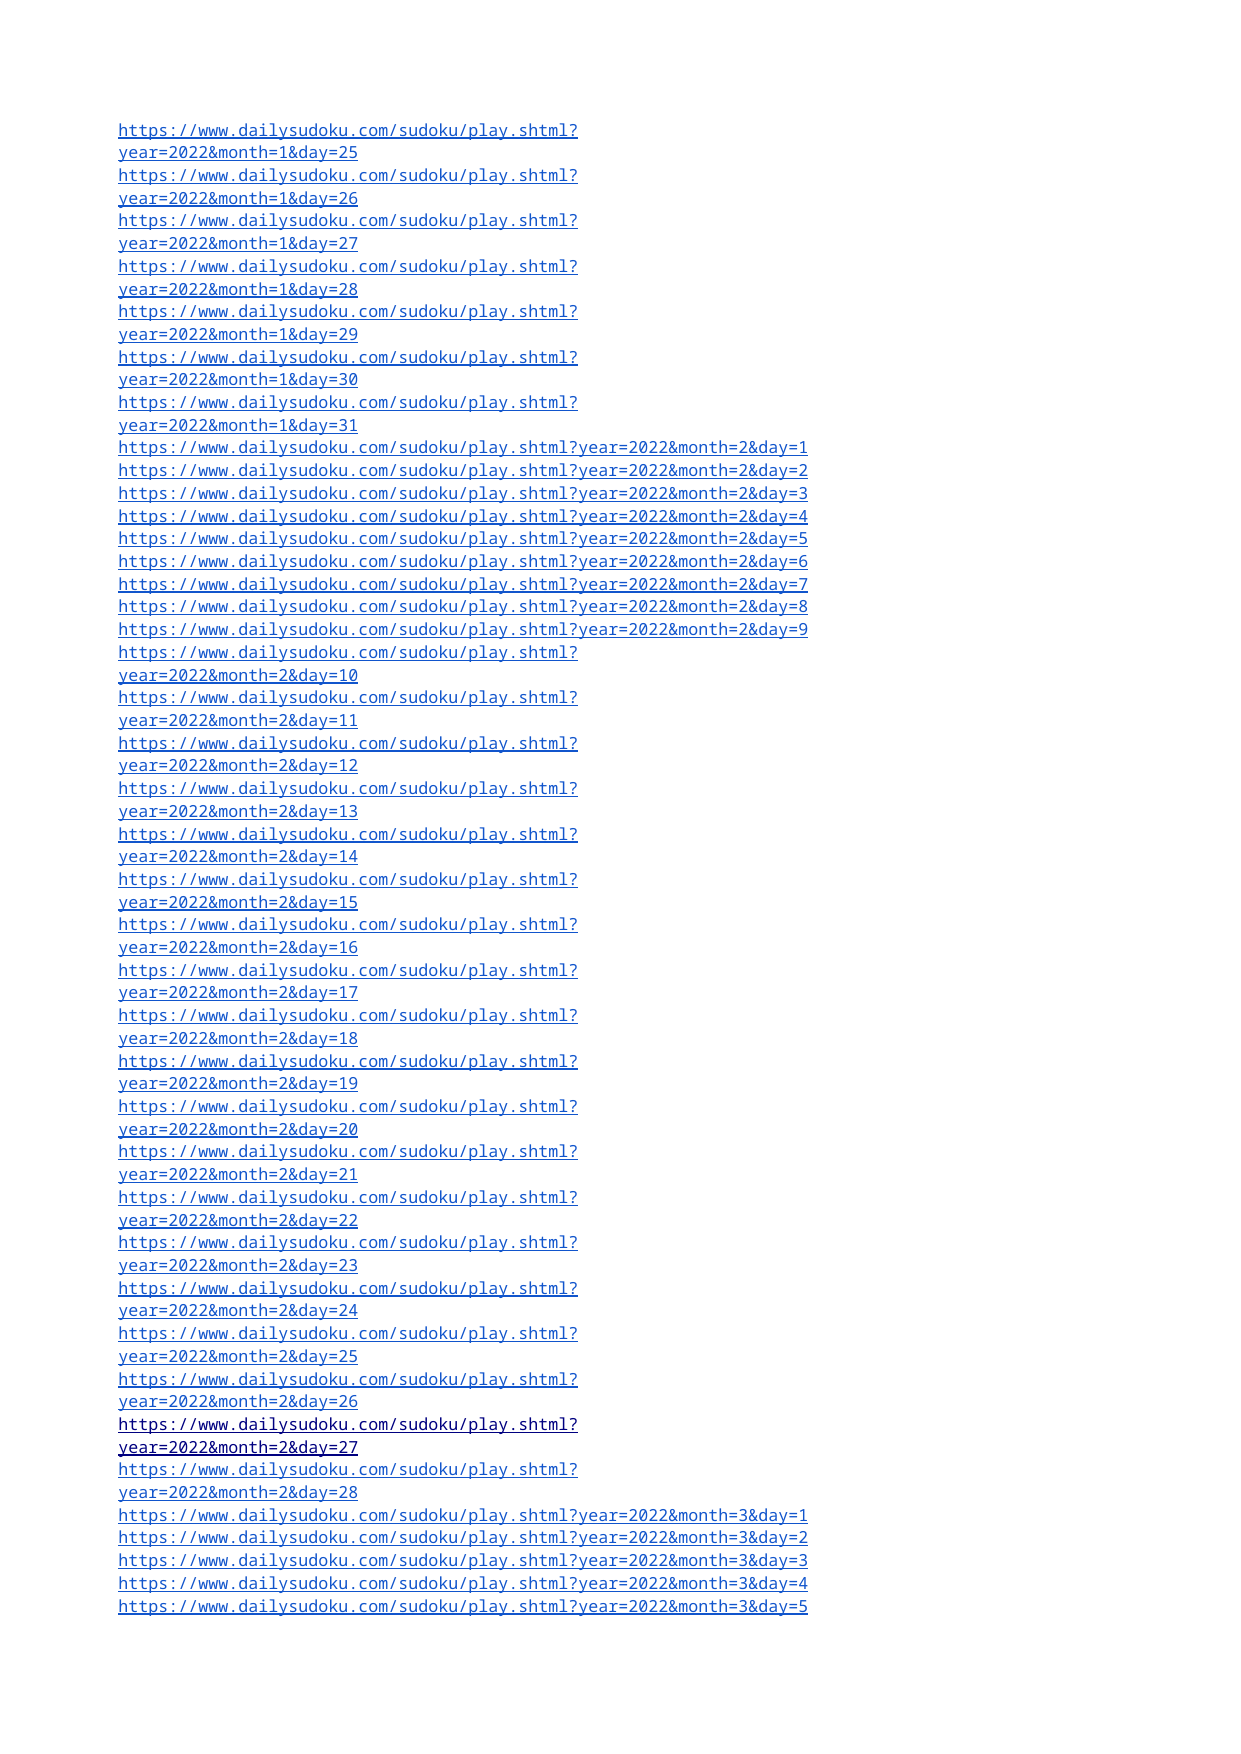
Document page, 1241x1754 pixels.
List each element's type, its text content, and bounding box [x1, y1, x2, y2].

table_cell https://www.dailysudoku.com/sudoku/play.shtml?year=2022&month=1&day=25 [118, 118, 812, 163]
table_cell https://www.dailysudoku.com/sudoku/play.shtml?year=2022&month=2&day=19 [118, 1049, 812, 1094]
table_cell https://www.dailysudoku.com/sudoku/play.shtml?year=2022&month=2&day=18 [118, 1004, 812, 1049]
table_cell https://www.dailysudoku.com/sudoku/play.shtml?year=2022&month=3&day=3 [118, 1549, 812, 1571]
table_cell https://www.dailysudoku.com/sudoku/play.shtml?year=2022&month=1&day=30 [118, 345, 812, 391]
table_cell https://www.dailysudoku.com/sudoku/play.shtml?year=2022&month=3&day=4 [118, 1571, 812, 1594]
table_cell https://www.dailysudoku.com/sudoku/play.shtml?year=2022&month=2&day=23 [118, 1231, 812, 1276]
table_cell https://www.dailysudoku.com/sudoku/play.shtml?year=2022&month=2&day=9 [118, 618, 812, 640]
table_cell https://www.dailysudoku.com/sudoku/play.shtml?year=2022&month=2&day=12 [118, 731, 812, 777]
table_cell https://www.dailysudoku.com/sudoku/play.shtml?year=2022&month=2&day=20 [118, 1095, 812, 1140]
table_cell https://www.dailysudoku.com/sudoku/play.shtml?year=2022&month=2&day=21 [118, 1140, 812, 1185]
table_cell https://www.dailysudoku.com/sudoku/play.shtml?year=2022&month=2&day=26 [118, 1367, 812, 1412]
table_cell https://www.dailysudoku.com/sudoku/play.shtml?year=2022&month=2&day=17 [118, 958, 812, 1004]
table_cell https://www.dailysudoku.com/sudoku/play.shtml?year=2022&month=2&day=2 [118, 459, 812, 481]
table_cell https://www.dailysudoku.com/sudoku/play.shtml?year=2022&month=2&day=13 [118, 777, 812, 822]
table_cell https://www.dailysudoku.com/sudoku/play.shtml?year=2022&month=2&day=16 [118, 913, 812, 958]
table_cell https://www.dailysudoku.com/sudoku/play.shtml?year=2022&month=2&day=5 [118, 527, 812, 549]
table_cell https://www.dailysudoku.com/sudoku/play.shtml?year=2022&month=2&day=6 [118, 550, 812, 572]
table_cell https://www.dailysudoku.com/sudoku/play.shtml?year=2022&month=3&day=1 [118, 1503, 812, 1526]
table_cell https://www.dailysudoku.com/sudoku/play.shtml?year=2022&month=2&day=1 [118, 436, 812, 459]
table_cell https://www.dailysudoku.com/sudoku/play.shtml?year=2022&month=2&day=24 [118, 1276, 812, 1322]
table_cell https://www.dailysudoku.com/sudoku/play.shtml?year=2022&month=2&day=11 [118, 686, 812, 731]
table_cell https://www.dailysudoku.com/sudoku/play.shtml?year=2022&month=2&day=4 [118, 504, 812, 527]
table_cell https://www.dailysudoku.com/sudoku/play.shtml?year=2022&month=2&day=14 [118, 822, 812, 867]
table_cell https://www.dailysudoku.com/sudoku/play.shtml?year=2022&month=2&day=15 [118, 868, 812, 913]
table_cell https://www.dailysudoku.com/sudoku/play.shtml?year=2022&month=3&day=5 [118, 1594, 812, 1617]
table_cell https://www.dailysudoku.com/sudoku/play.shtml?year=2022&month=2&day=3 [118, 481, 812, 504]
table_cell https://www.dailysudoku.com/sudoku/play.shtml?year=2022&month=2&day=10 [118, 640, 812, 686]
table_cell https://www.dailysudoku.com/sudoku/play.shtml?year=2022&month=2&day=8 [118, 595, 812, 618]
table_cell https://www.dailysudoku.com/sudoku/play.shtml?year=2022&month=2&day=28 [118, 1458, 812, 1503]
table_cell https://www.dailysudoku.com/sudoku/play.shtml?year=2022&month=2&day=7 [118, 572, 812, 595]
table_cell https://www.dailysudoku.com/sudoku/play.shtml?year=2022&month=2&day=22 [118, 1185, 812, 1231]
table_cell https://www.dailysudoku.com/sudoku/play.shtml?year=2022&month=2&day=27 [118, 1413, 812, 1458]
table_cell https://www.dailysudoku.com/sudoku/play.shtml?year=2022&month=1&day=29 [118, 300, 812, 345]
table_cell https://www.dailysudoku.com/sudoku/play.shtml?year=2022&month=2&day=25 [118, 1322, 812, 1367]
table_cell https://www.dailysudoku.com/sudoku/play.shtml?year=2022&month=1&day=27 [118, 209, 812, 254]
table_cell https://www.dailysudoku.com/sudoku/play.shtml?year=2022&month=1&day=31 [118, 391, 812, 436]
table_cell https://www.dailysudoku.com/sudoku/play.shtml?year=2022&month=1&day=28 [118, 254, 812, 300]
table_cell https://www.dailysudoku.com/sudoku/play.shtml?year=2022&month=1&day=26 [118, 164, 812, 209]
table_cell https://www.dailysudoku.com/sudoku/play.shtml?year=2022&month=3&day=2 [118, 1526, 812, 1549]
